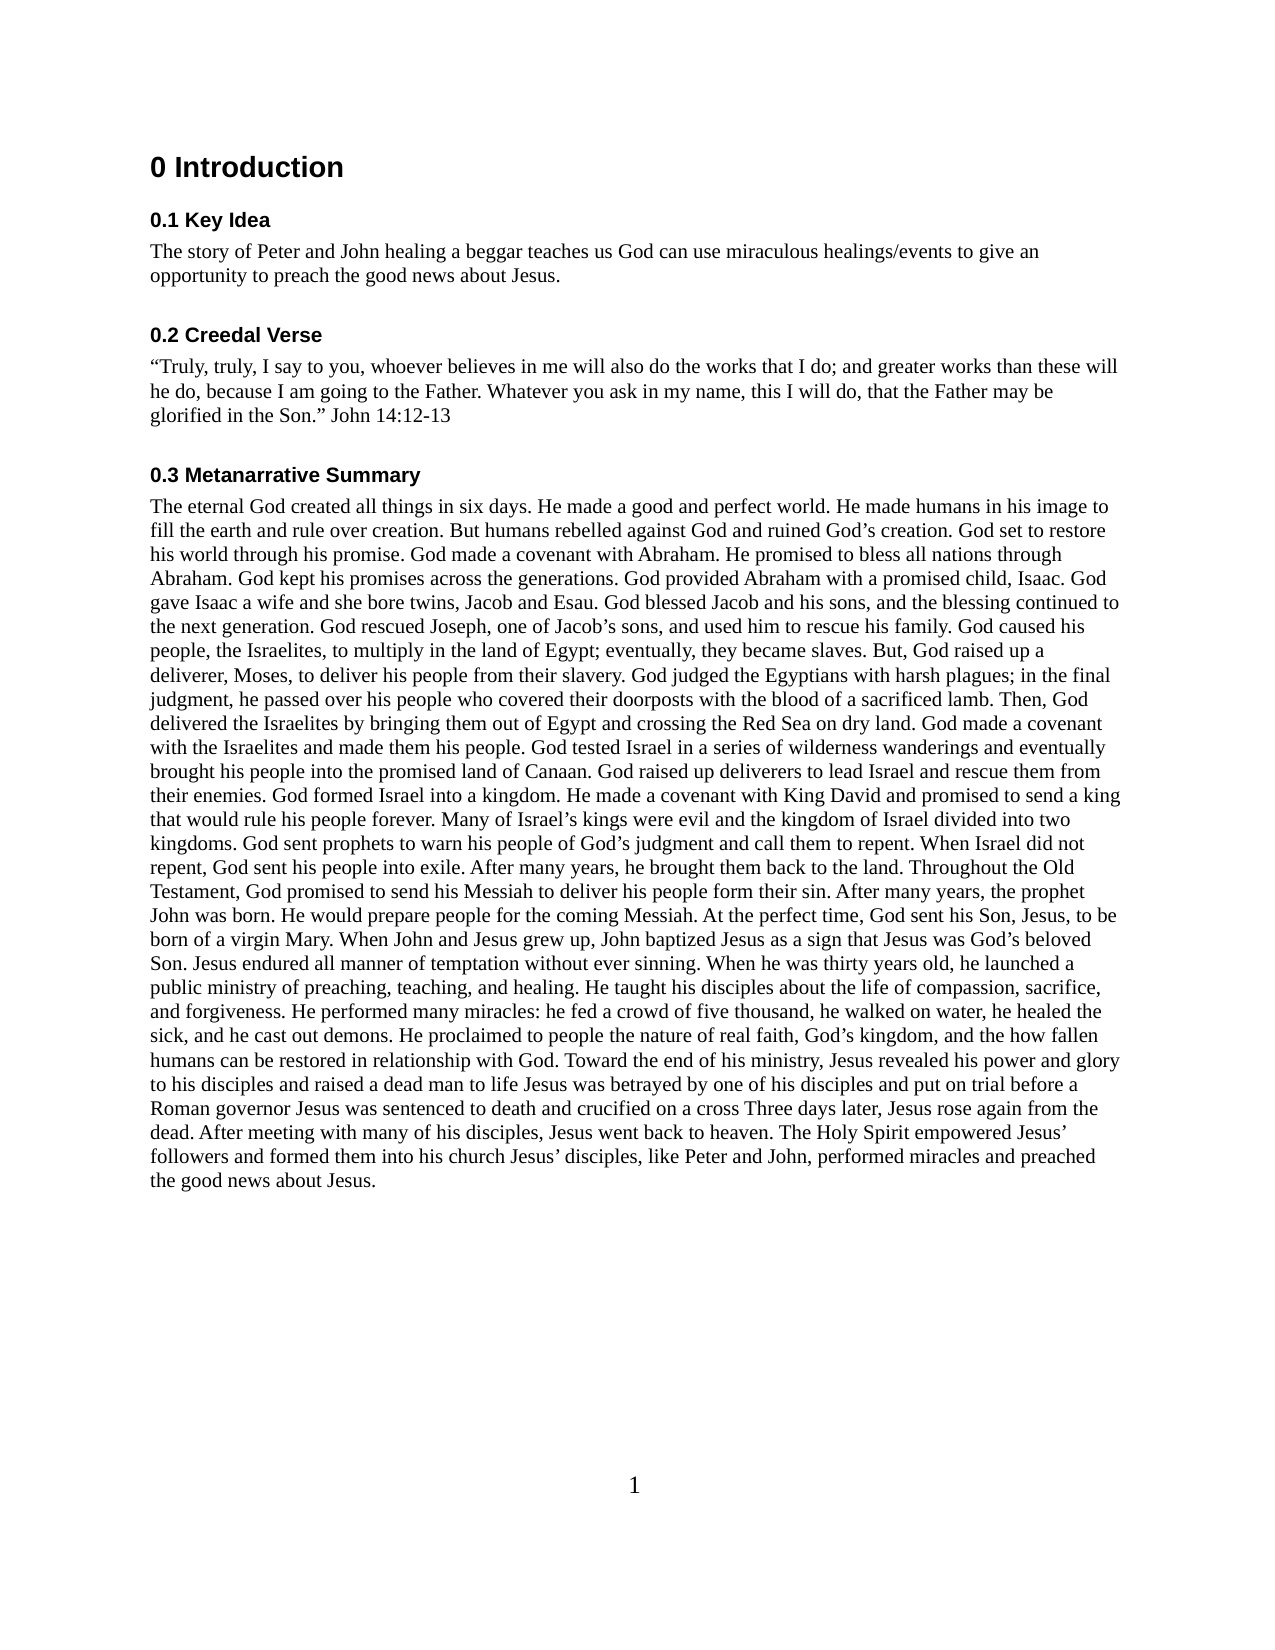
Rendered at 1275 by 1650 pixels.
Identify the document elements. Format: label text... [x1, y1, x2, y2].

subtitle 0 Introduction [150, 150, 1125, 183]
subtitle 0.3 Metanarrative Summary [150, 463, 1125, 487]
subtitle 0.2 Creedal Verse [150, 323, 1125, 347]
text “Truly, truly, I say to you, whoever believes in me will also do the works that I do; and greater works than these will he do, because I am going to the Father. Whatever you ask in my name, this I will do, that the Father may be glorified in the Son.” John 14:12-13 [150, 354, 1125, 427]
text The eternal God created all things in six days. He made a good and perfect world. He made humans in his image to fill the earth and rule over creation. But humans rebelled against God and ruined God’s creation. God set to restore his world through his promise. God made a covenant with Abraham. He promised to bless all nations through Abraham. God kept his promises across the generations. God provided Abraham with a promised child, Isaac. God gave Isaac a wife and she bore twins, Jacob and Esau. God blessed Jacob and his sons, and the blessing continued to the next generation. God rescued Joseph, one of Jacob’s sons, and used him to rescue his family. God caused his people, the Israelites, to multiply in the land of Egypt; eventually, they became slaves. But, God raised up a deliverer, Moses, to deliver his people from their slavery. God judged the Egyptians with harsh plagues; in the final judgment, he passed over his people who covered their doorposts with the blood of a sacrificed lamb. Then, God delivered the Israelites by bringing them out of Egypt and crossing the Red Sea on dry land. God made a covenant with the Israelites and made them his people. God tested Israel in a series of wilderness wanderings and eventually brought his people into the promised land of Canaan. God raised up deliverers to lead Israel and rescue them from their enemies. God formed Israel into a kingdom. He made a covenant with King David and promised to send a king that would rule his people forever. Many of Israel’s kings were evil and the kingdom of Israel divided into two kingdoms. God sent prophets to warn his people of God’s judgment and call them to repent. When Israel did not repent, God sent his people into exile. After many years, he brought them back to the land. Throughout the Old Testament, God promised to send his Messiah to deliver his people form their sin. After many years, the prophet John was born. He would prepare people for the coming Messiah. At the perfect time, God sent his Son, Jesus, to be born of a virgin Mary. When John and Jesus grew up, John baptized Jesus as a sign that Jesus was God’s beloved Son. Jesus endured all manner of temptation without ever sinning. When he was thirty years old, he launched a public ministry of preaching, teaching, and healing. He taught his disciples about the life of compassion, sacrifice, and forgiveness. He performed many miracles: he fed a crowd of five thousand, he walked on water, he healed the sick, and he cast out demons. He proclaimed to people the nature of real faith, God’s kingdom, and the how fallen humans can be restored in relationship with God. Toward the end of his ministry, Jesus revealed his power and glory to his disciples and raised a dead man to life Jesus was betrayed by one of his disciples and put on trial before a Roman governor Jesus was sentenced to death and crucified on a cross Three days later, Jesus rose again from the dead. After meeting with many of his disciples, Jesus went back to heaven. The Holy Spirit empowered Jesus’ followers and formed them into his church Jesus’ disciples, like Peter and John, performed miracles and preached the good news about Jesus. [150, 494, 1125, 1192]
subtitle 0.1 Key Idea [150, 207, 1125, 231]
text The story of Peter and John healing a beggar teaches us God can use miraculous healings/events to give an opportunity to preach the good news about Jesus. [150, 239, 1125, 287]
